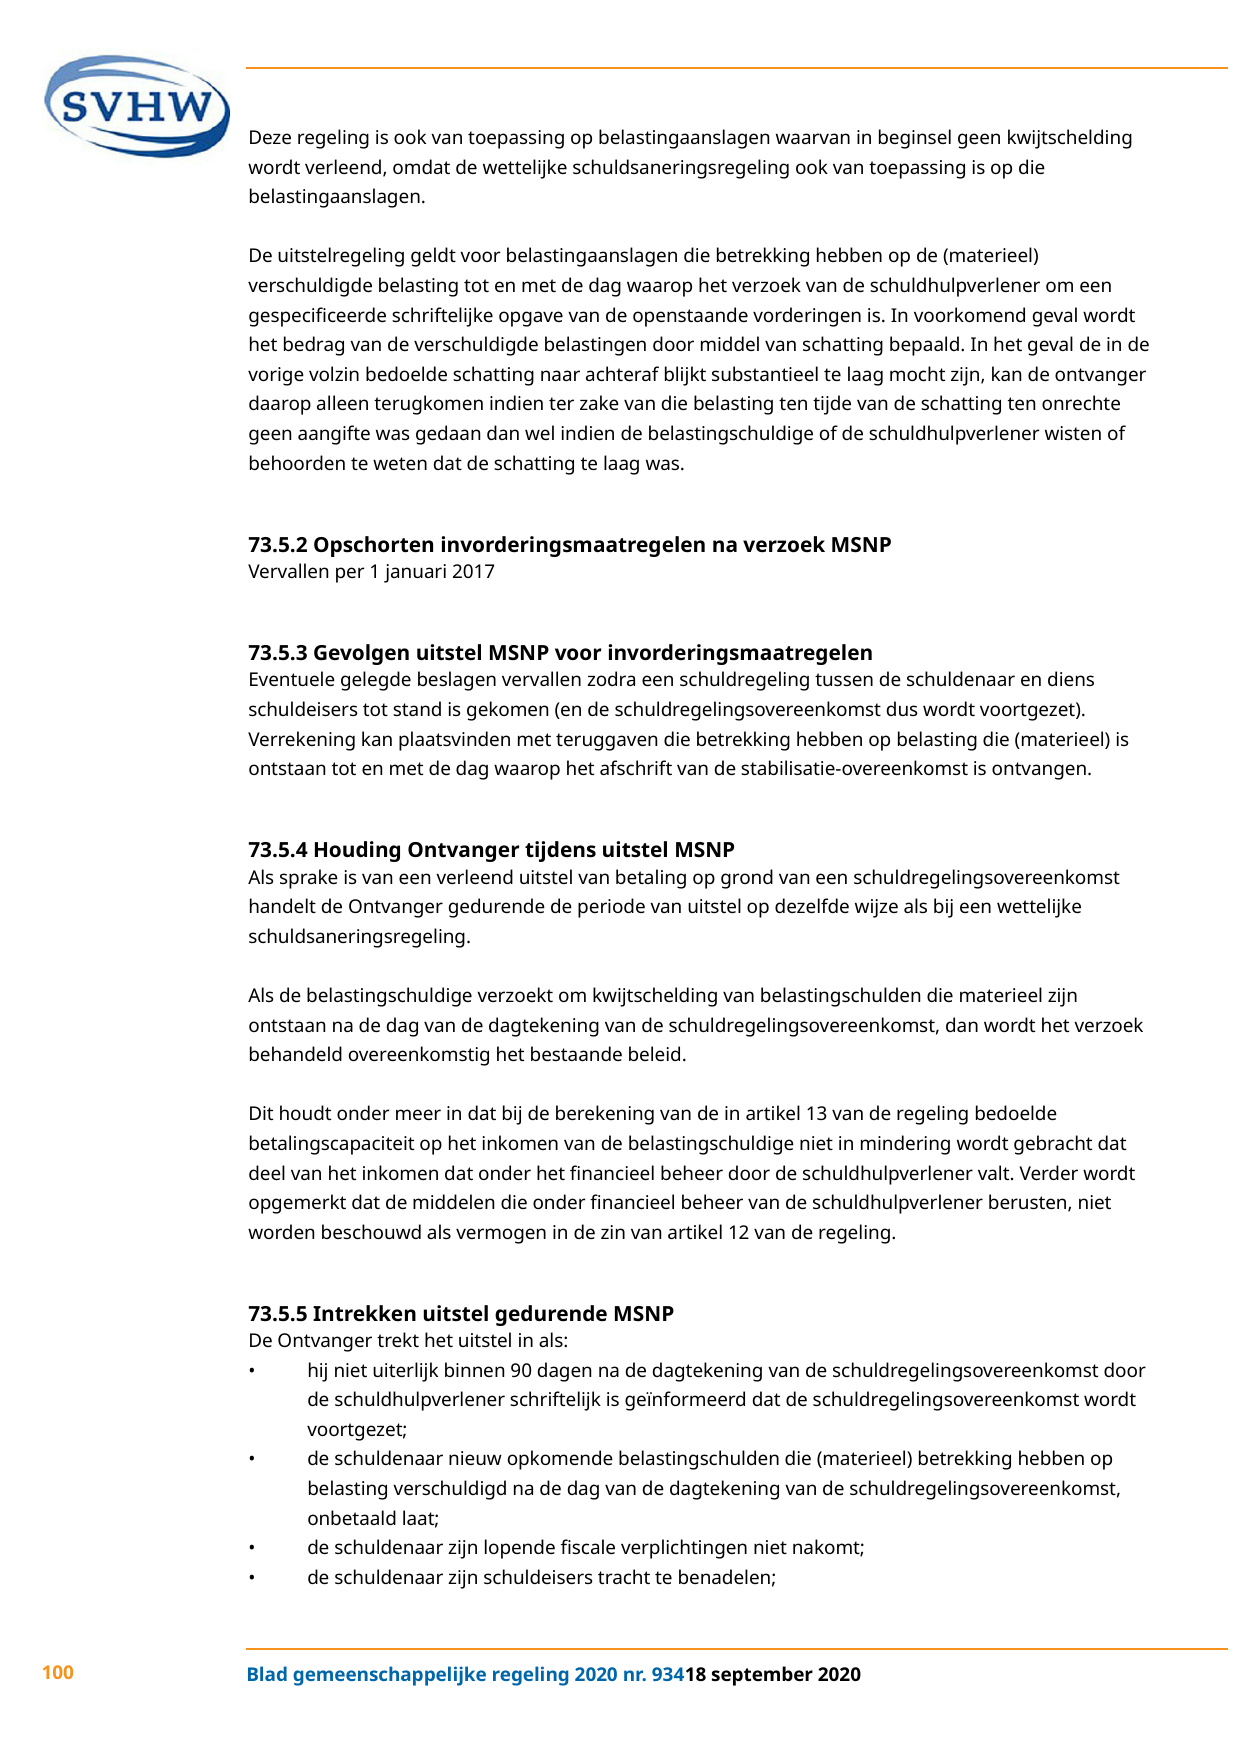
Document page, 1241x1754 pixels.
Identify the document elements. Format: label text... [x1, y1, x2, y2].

list de schuldenaar zijn lopende fiscale verplichtingen niet nakomt; [248, 1534, 1152, 1560]
text 73.5.2 Opschorten invorderingsmaatregelen na verzoek MSNP [248, 530, 1152, 558]
text De uitstelregeling geldt voor belastingaanslagen die betrekking hebben op de (materieel) verschuldigde belasting tot en met de dag waarop het verzoek van de schuldhulpverlener om een gespecificeerde schriftelijke opgave van de openstaande vorderingen is. In voorkomend geval wordt het bedrag van de verschuldigde belastingen door middel van schatting bepaald. In het geval de in de vorige volzin bedoelde schatting naar achteraf blijkt substantieel te laag mocht zijn, kan de ontvanger daarop alleen terugkomen indien ter zake van die belasting ten tijde van de schatting ten onrechte geen aangifte was gedaan dan wel indien de belastingschuldige of de schuldhulpverlener wisten of behoorden te weten dat de schatting te laag was. [248, 243, 1152, 476]
text Als sprake is van een verleend uitstel van betaling op grond van een schuldregelingsovereenkomst handelt de Ontvanger gedurende de periode van uitstel op dezelfde wijze als bij een wettelijke schuldsaneringsregeling. [248, 864, 1152, 949]
text Eventuele gelegde beslagen vervallen zodra een schuldregeling tussen de schuldenaar en diens schuldeisers tot stand is gekomen (en de schuldregelingsovereenkomst dus wordt voortgezet). Verrekening kan plaatsvinden met teruggaven die betrekking hebben op belasting die (materieel) is ontstaan tot en met de dag waarop het afschrift van de stabilisatie-overeenkomst is ontvangen. [248, 667, 1152, 781]
text Vervallen per 1 januari 2017 [248, 558, 1152, 584]
list hij niet uiterlijk binnen 90 dagen na de dagtekening van de schuldregelingsovereenkomst door de schuldhulpverlener schriftelijk is geïnformeerd dat de schuldregelingsovereenkomst wordt voortgezet; [248, 1357, 1152, 1442]
text De Ontvanger trekt het uitstel in als: [248, 1327, 1152, 1353]
list de schuldenaar zijn schuldeisers tracht te benadelen; [248, 1564, 1152, 1590]
text Als de belastingschuldige verzoekt om kwijtschelding van belastingschulden die materieel zijn ontstaan na de dag van de dagtekening van de schuldregelingsovereenkomst, dan wordt het verzoek behandeld overeenkomstig het bestaande beleid. [248, 982, 1152, 1067]
list de schuldenaar nieuw opkomende belastingschulden die (materieel) betrekking hebben op belasting verschuldigd na de dag van de dagtekening van de schuldregelingsovereenkomst, onbetaald laat; [248, 1446, 1152, 1531]
text 73.5.4 Houding Ontvanger tijdens uitstel MSNP [248, 835, 1152, 864]
text Dit houdt onder meer in dat bij de berekening van de in artikel 13 van de regeling bedoelde betalingscapaciteit op het inkomen van de belastingschuldige niet in mindering wordt gebracht dat deel van het inkomen dat onder het financieel beheer door de schuldhulpverlener valt. Verder wordt opgemerkt dat de middelen die onder financieel beheer van de schuldhulpverlener berusten, niet worden beschouwd als vermogen in de zin van artikel 12 van de regeling. [248, 1101, 1152, 1244]
text 73.5.3 Gevolgen uitstel MSNP voor invorderingsmaatregelen [248, 638, 1152, 667]
picture [41, 47, 231, 172]
text Deze regeling is ook van toepassing op belastingaanslagen waarvan in beginsel geen kwijtschelding wordt verleend, omdat de wettelijke schuldsaneringsregeling ook van toepassing is op die belastingaanslagen. [248, 124, 1152, 209]
text 73.5.5 Intrekken uitstel gedurende MSNP [248, 1299, 1152, 1327]
